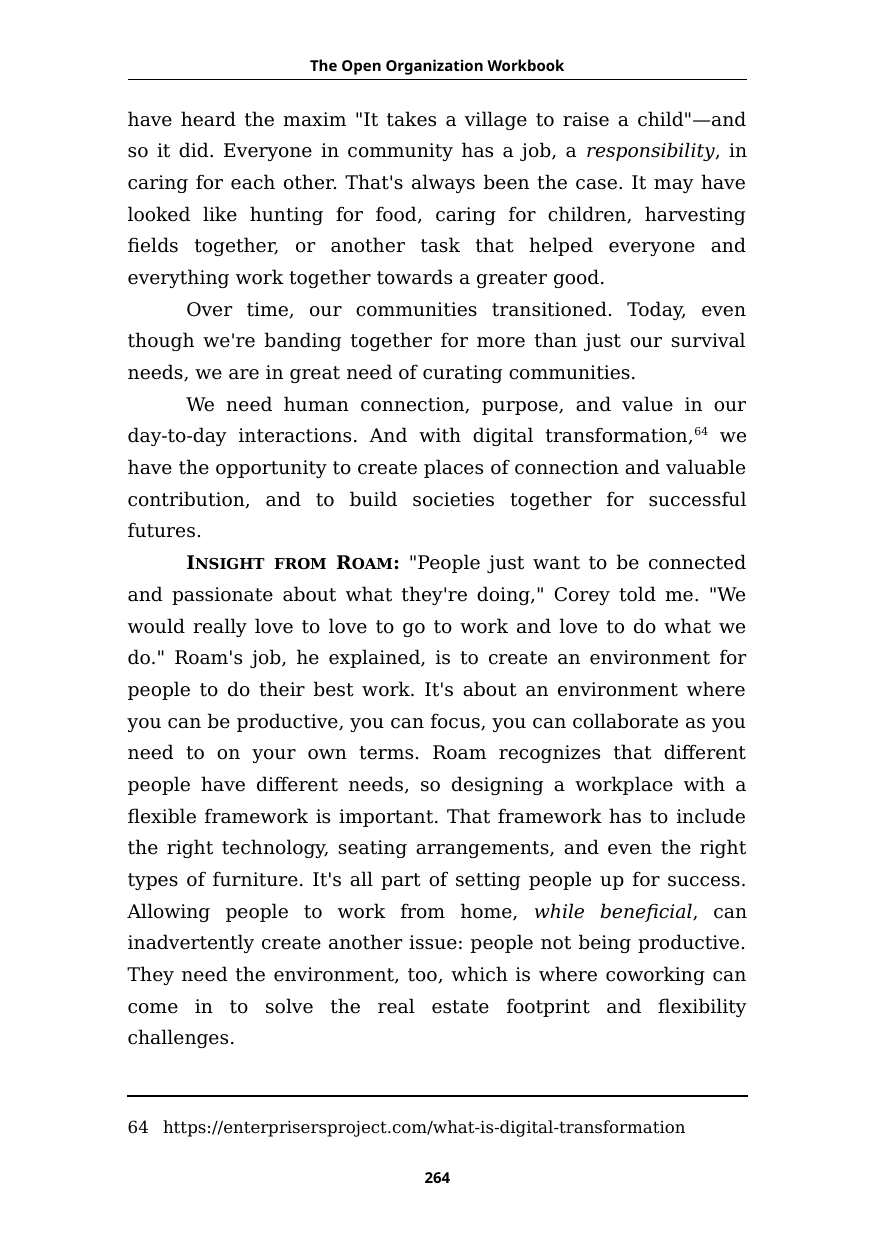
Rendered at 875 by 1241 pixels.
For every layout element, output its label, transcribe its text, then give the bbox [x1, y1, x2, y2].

text Insight from Roam: "People just want to be connected and passionate about what they're doing," Corey told me. "We would really love to love to go to work and love to do what we do." Roam's job, he explained, is to create an environment for people to do their best work. It's about an environment where you can be productive, you can focus, you can collaborate as you need to on your own terms. Roam recognizes that different people have different needs, so designing a workplace with a flexible framework is important. That framework has to include the right technology, seating arrangements, and even the right types of furniture. It's all part of setting people up for success. Allowing people to work from home, while beneficial, can inadvertently create another issue: people not being productive. They need the environment, too, which is where coworking can come in to solve the real estate footprint and flexibility challenges. [127, 552, 747, 1049]
text We need human connection, purpose, and value in our day-to-day interactions. And with digital transformation, we have the opportunity to create places of connection and valuable contribution, and to build societies together for successful futures. [127, 394, 747, 542]
text Over time, our communities transitioned. Today, even though we're banding together for more than just our survival needs, we are in great need of curating communities. [127, 299, 747, 384]
text have heard the maxim "It takes a village to raise a child"—and so it did. Everyone in community has a job, a responsibility, in caring for each other. That's always been the case. It may have looked like hunting for food, caring for children, harvesting fields together, or another task that helped everyone and everything work together towards a greater good. [127, 109, 747, 289]
text https://enterprisersproject.com/what-is-digital-transformation [127, 1118, 747, 1138]
